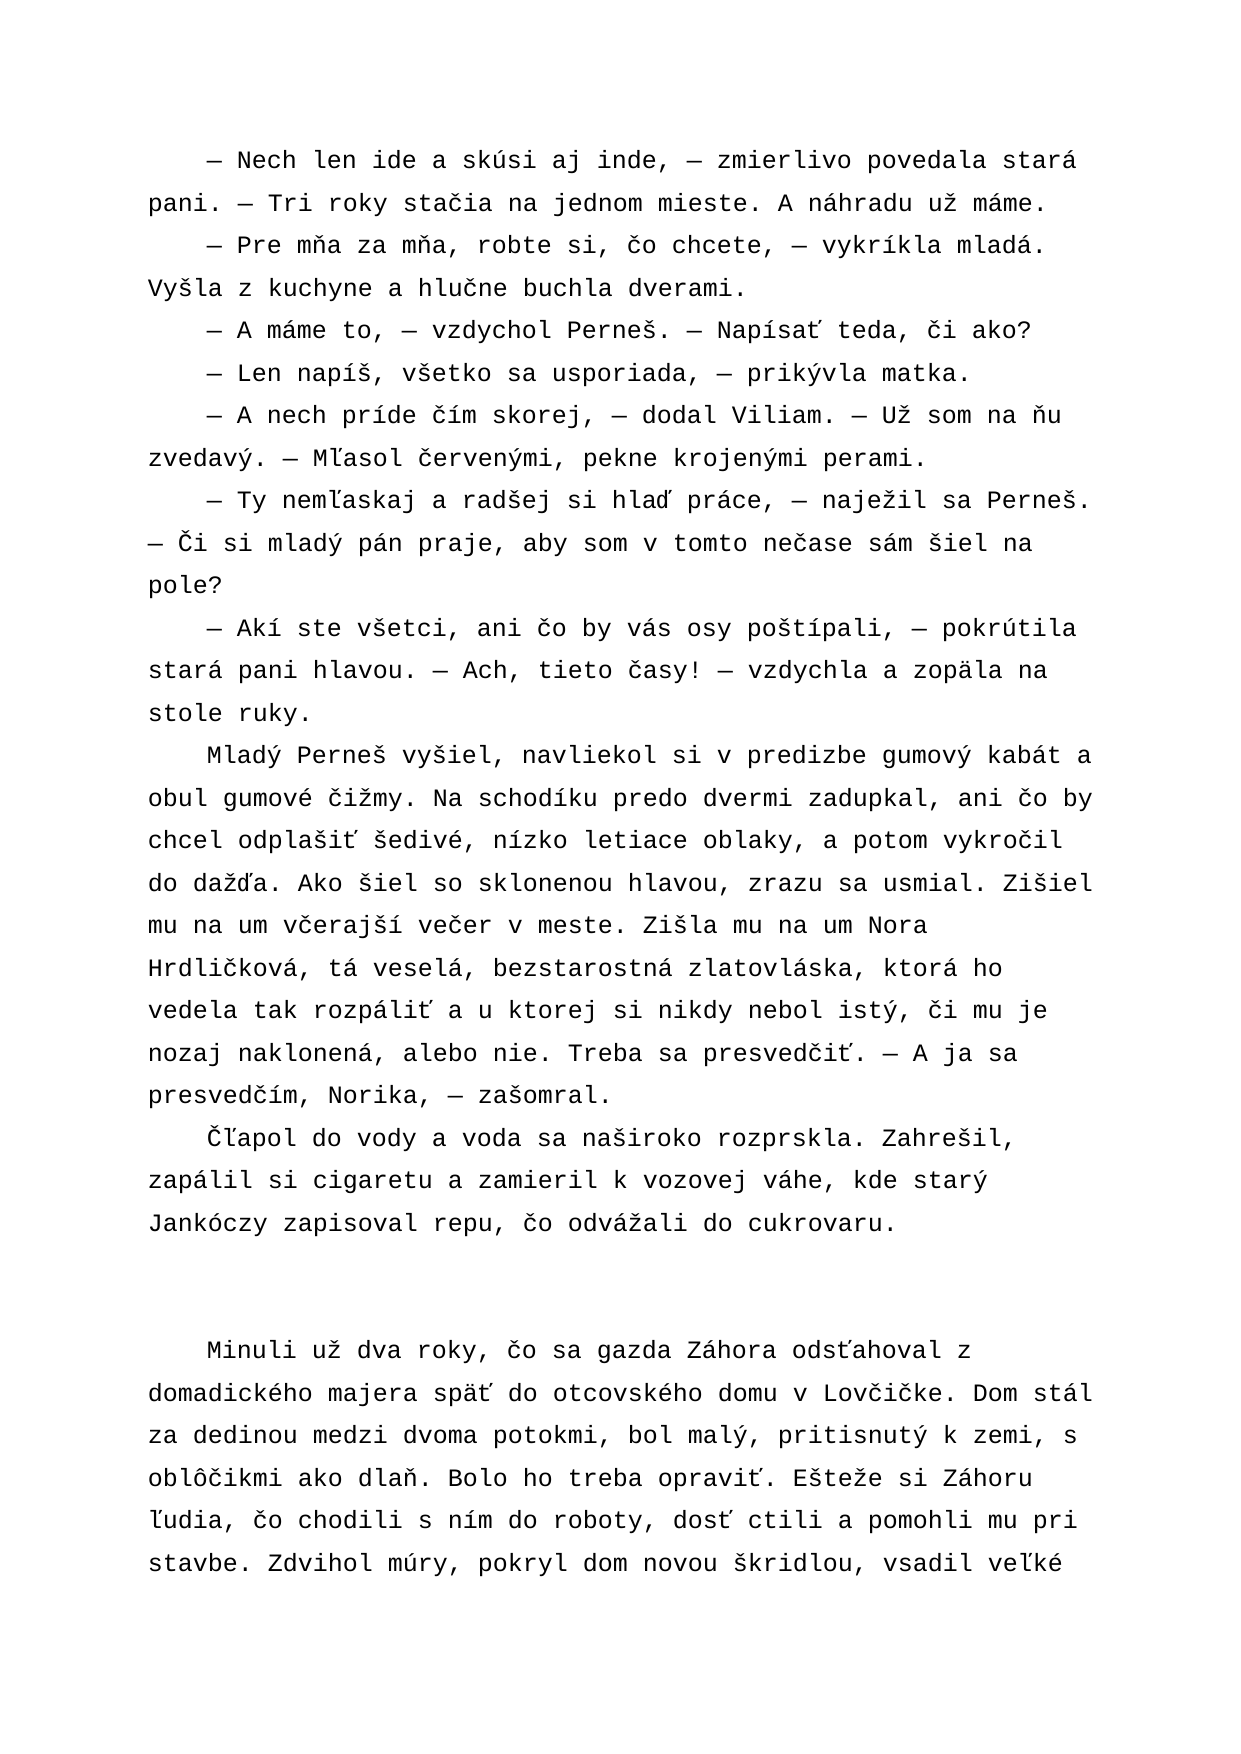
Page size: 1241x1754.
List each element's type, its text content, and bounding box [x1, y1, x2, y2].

text — A máme to, — vzdychol Perneš. — Napísať teda, či ako? [148, 318, 1093, 346]
text — Ty nemľaskaj a radšej si hlaď práce, — naježil sa Perneš. — Či si mladý pán praje, aby som v tomto nečase sám šiel na pole? [148, 488, 1093, 601]
text — Akí ste všetci, ani čo by vás osy poštípali, — pokrútila stará pani hlavou. — Ach, tieto časy! — vzdychla a zopäla na stole ruky. [148, 615, 1093, 728]
text Mladý Perneš vyšiel, navliekol si v predizbe gumový kabát a obul gumové čižmy. Na schodíku predo dvermi zadupkal, ani čo by chcel odplašiť šedivé, nízko letiace oblaky, a potom vykročil do dažďa. Ako šiel so sklonenou hlavou, zrazu sa usmial. Zišiel mu na um včerajší večer v meste. Zišla mu na um Nora Hrdličková, tá veselá, bezstarostná zlatovláska, ktorá ho vedela tak rozpáliť a u ktorej si nikdy nebol istý, či mu je nozaj naklonená, alebo nie. Treba sa presvedčiť. — A ja sa presvedčím, Norika, — zašomral. [148, 743, 1093, 1111]
text — Len napíš, všetko sa usporiada, — prikývla matka. [148, 360, 1093, 388]
text — Pre mňa za mňa, robte si, čo chcete, — vykríkla mladá. Vyšla z kuchyne a hlučne buchla dverami. [148, 233, 1093, 303]
text Minuli už dva roky, čo sa gazda Záhora odsťahoval z domadického majera späť do otcovského domu v Lovčičke. Dom stál za dedinou medzi dvoma potokmi, bol malý, pritisnutý k zemi, s oblôčikmi ako dlaň. Bolo ho treba opraviť. Ešteže si Záhoru ľudia, čo chodili s ním do roboty, dosť ctili a pomohli mu pri stavbe. Zdvihol múry, pokryl dom novou škridlou, vsadil veľké [148, 1338, 1093, 1578]
text — Nech len ide a skúsi aj inde, — zmierlivo povedala stará pani. — Tri roky stačia na jednom mieste. A náhradu už máme. [148, 148, 1093, 218]
text Čľapol do vody a voda sa naširoko rozprskla. Zahrešil, zapálil si cigaretu a zamieril k vozovej váhe, kde starý Jankóczy zapisoval repu, čo odvážali do cukrovaru. [148, 1125, 1093, 1238]
text — A nech príde čím skorej, — dodal Viliam. — Už som na ňu zvedavý. — Mľasol červenými, pekne krojenými perami. [148, 403, 1093, 473]
